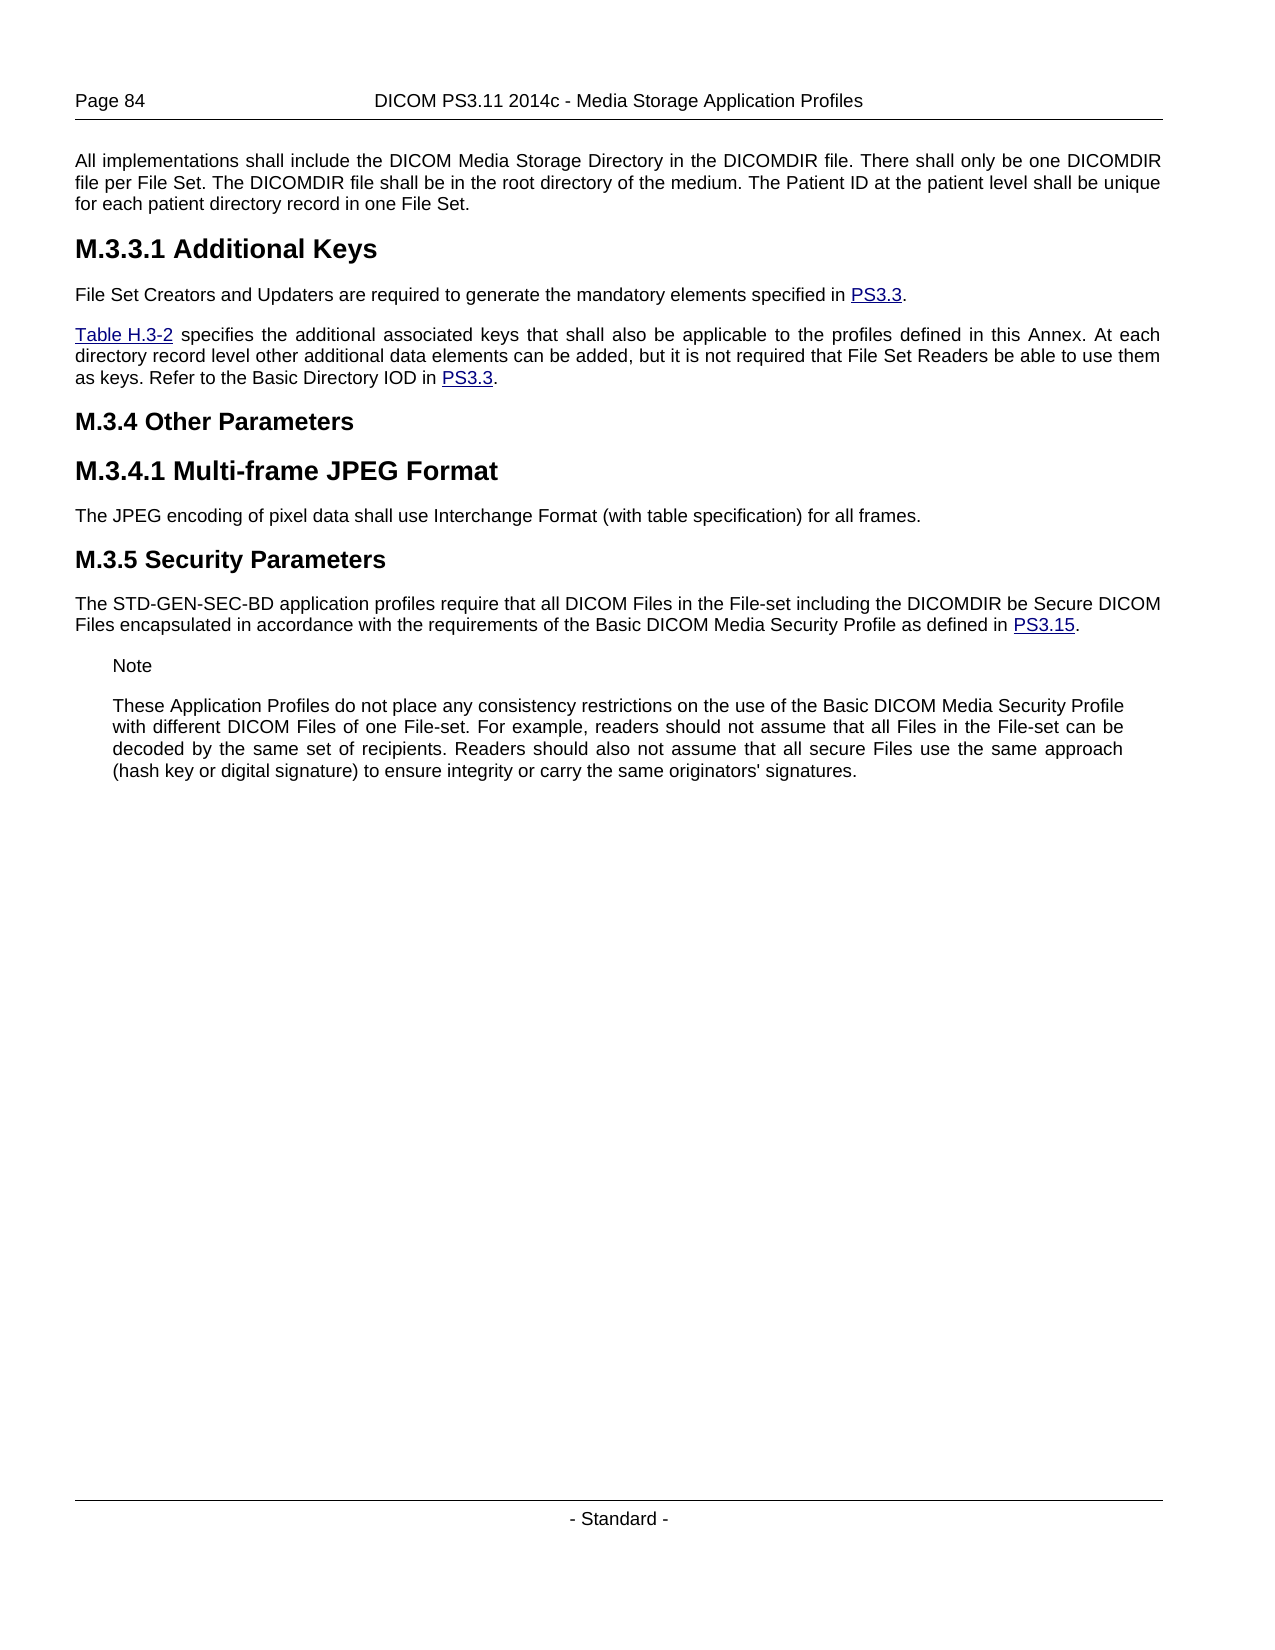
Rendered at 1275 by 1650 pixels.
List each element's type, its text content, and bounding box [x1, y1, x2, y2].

text M.3.4.1 Multi-frame JPEG Format [75, 455, 1162, 486]
text Note [112, 654, 1125, 676]
text File Set Creators and Updaters are required to generate the mandatory elements specified in PS3.3. [75, 283, 1162, 305]
text M.3.3.1 Additional Keys [75, 233, 1162, 265]
text These Application Profiles do not place any consistency restrictions on the use of the Basic DICOM Media Security Profile with different DICOM Files of one File-set. For example, readers should not assume that all Files in the File-set can be decoded by the same set of recipients. Readers should also not assume that all secure Files use the same approach (hash key or digital signature) to ensure integrity or carry the same originators' signatures. [112, 695, 1125, 781]
text The JPEG encoding of pixel data shall use Interchange Format (with table specification) for all frames. [75, 505, 1162, 526]
text The STD-GEN-SEC-BD application profiles require that all DICOM Files in the File-set including the DICOMDIR be Secure DICOM Files encapsulated in accordance with the requirements of the Basic DICOM Media Security Profile as defined in PS3.15. [75, 592, 1162, 636]
text M.3.5 Security Parameters [75, 545, 1162, 574]
text M.3.4 Other Parameters [75, 407, 1162, 436]
text All implementations shall include the DICOM Media Storage Directory in the DICOMDIR file. There shall only be one DICOMDIR file per File Set. The DICOMDIR file shall be in the root directory of the medium. The Patient ID at the patient level shall be unique for each patient directory record in one File Set. [75, 150, 1162, 215]
text Table H.3-2 specifies the additional associated keys that shall also be applicable to the profiles defined in this Annex. At each directory record level other additional data elements can be added, but it is not required that File Set Readers be able to use them as keys. Refer to the Basic Directory IOD in PS3.3. [75, 324, 1162, 388]
